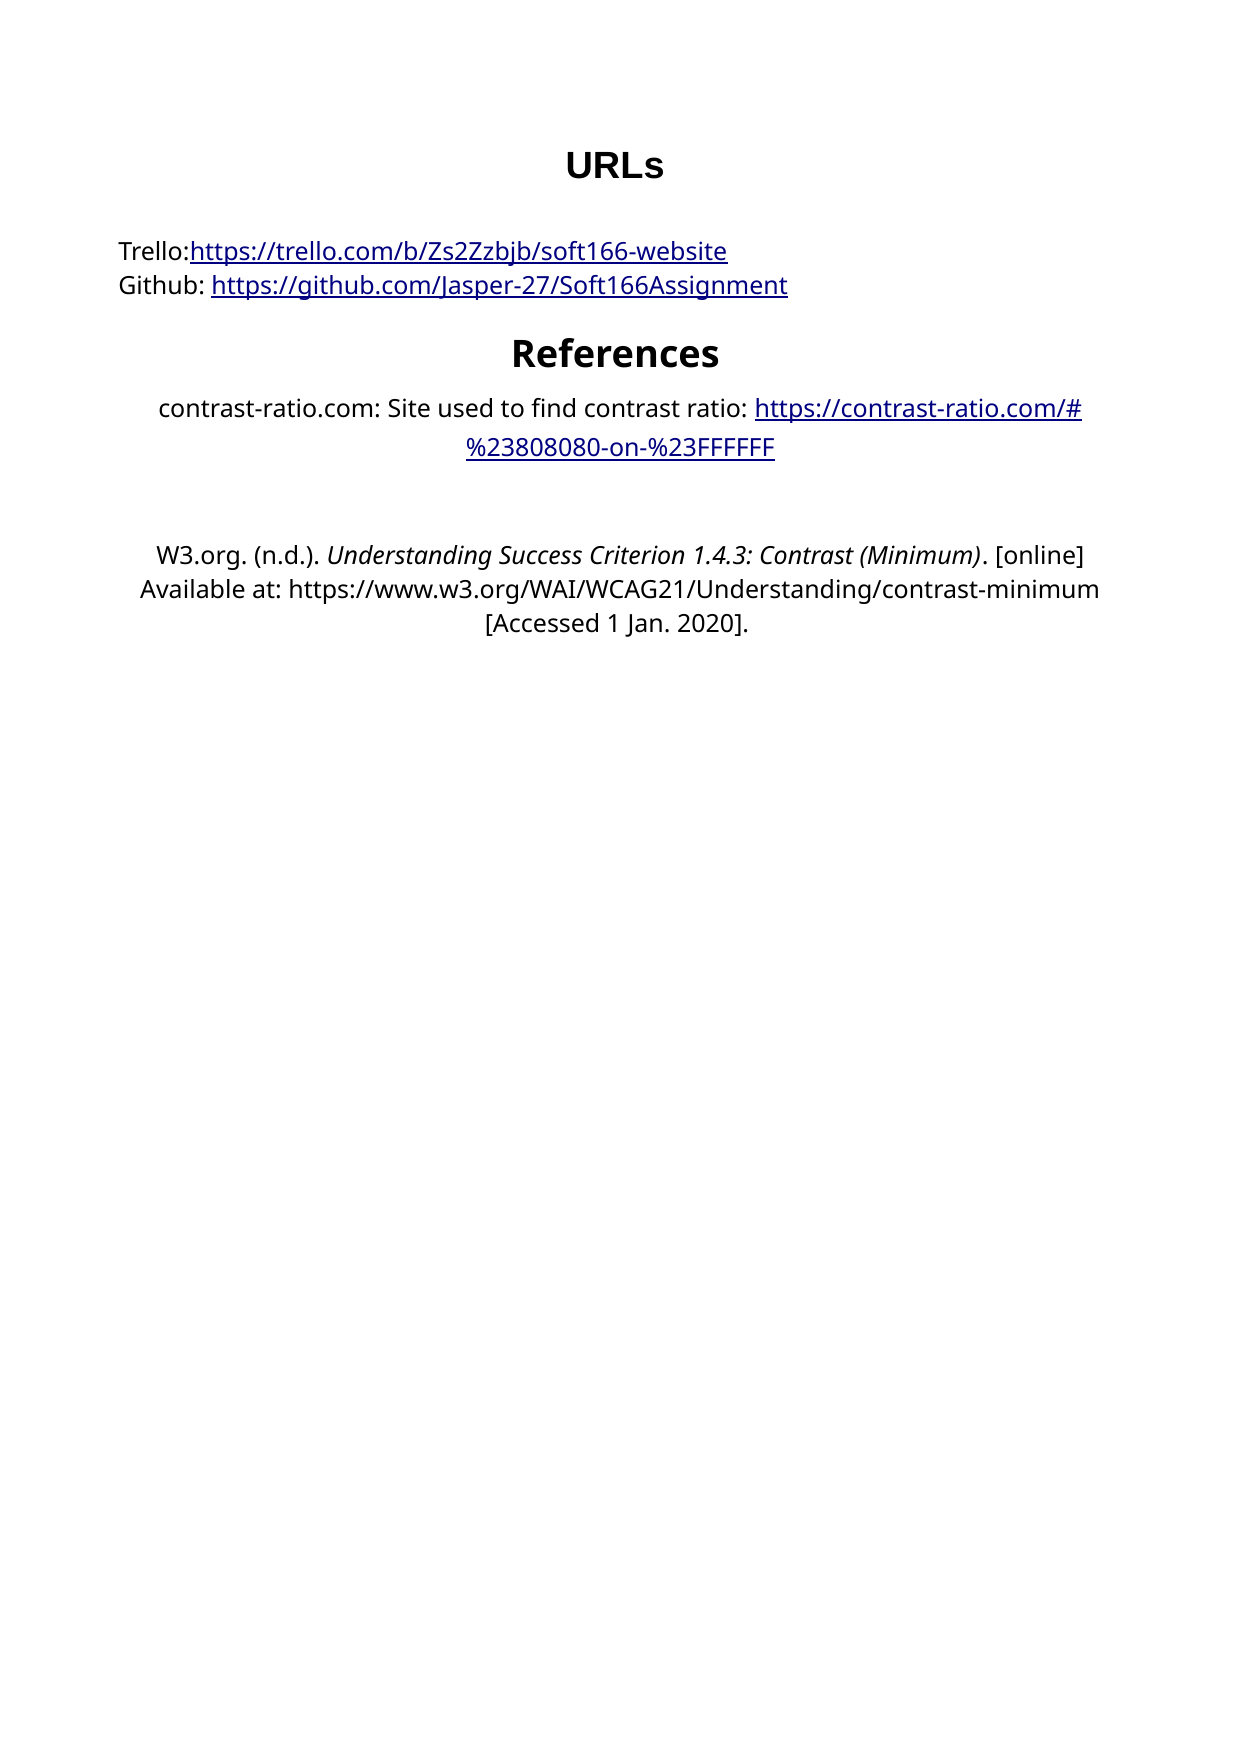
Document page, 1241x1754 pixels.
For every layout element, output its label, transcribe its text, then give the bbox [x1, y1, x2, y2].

subtitle URLs [118, 143, 1122, 187]
subtitle References [118, 326, 1122, 378]
text Trello:https://trello.com/b/Zs2Zzbjb/soft166-website [118, 233, 1122, 267]
text contrast-ratio.com: Site used to find contrast ratio: https://contrast-ratio.com/#%23808080-on-%23FFFFFF [118, 391, 1122, 464]
text Github: https://github.com/Jasper-27/Soft166Assignment [118, 267, 1122, 301]
text W3.org. (n.d.). Understanding Success Criterion 1.4.3: Contrast (Minimum). [online] Available at: https://www.w3.org/WAI/WCAG21/Understanding/contrast-minimum [Accessed 1 Jan. 2020]. [118, 537, 1122, 639]
